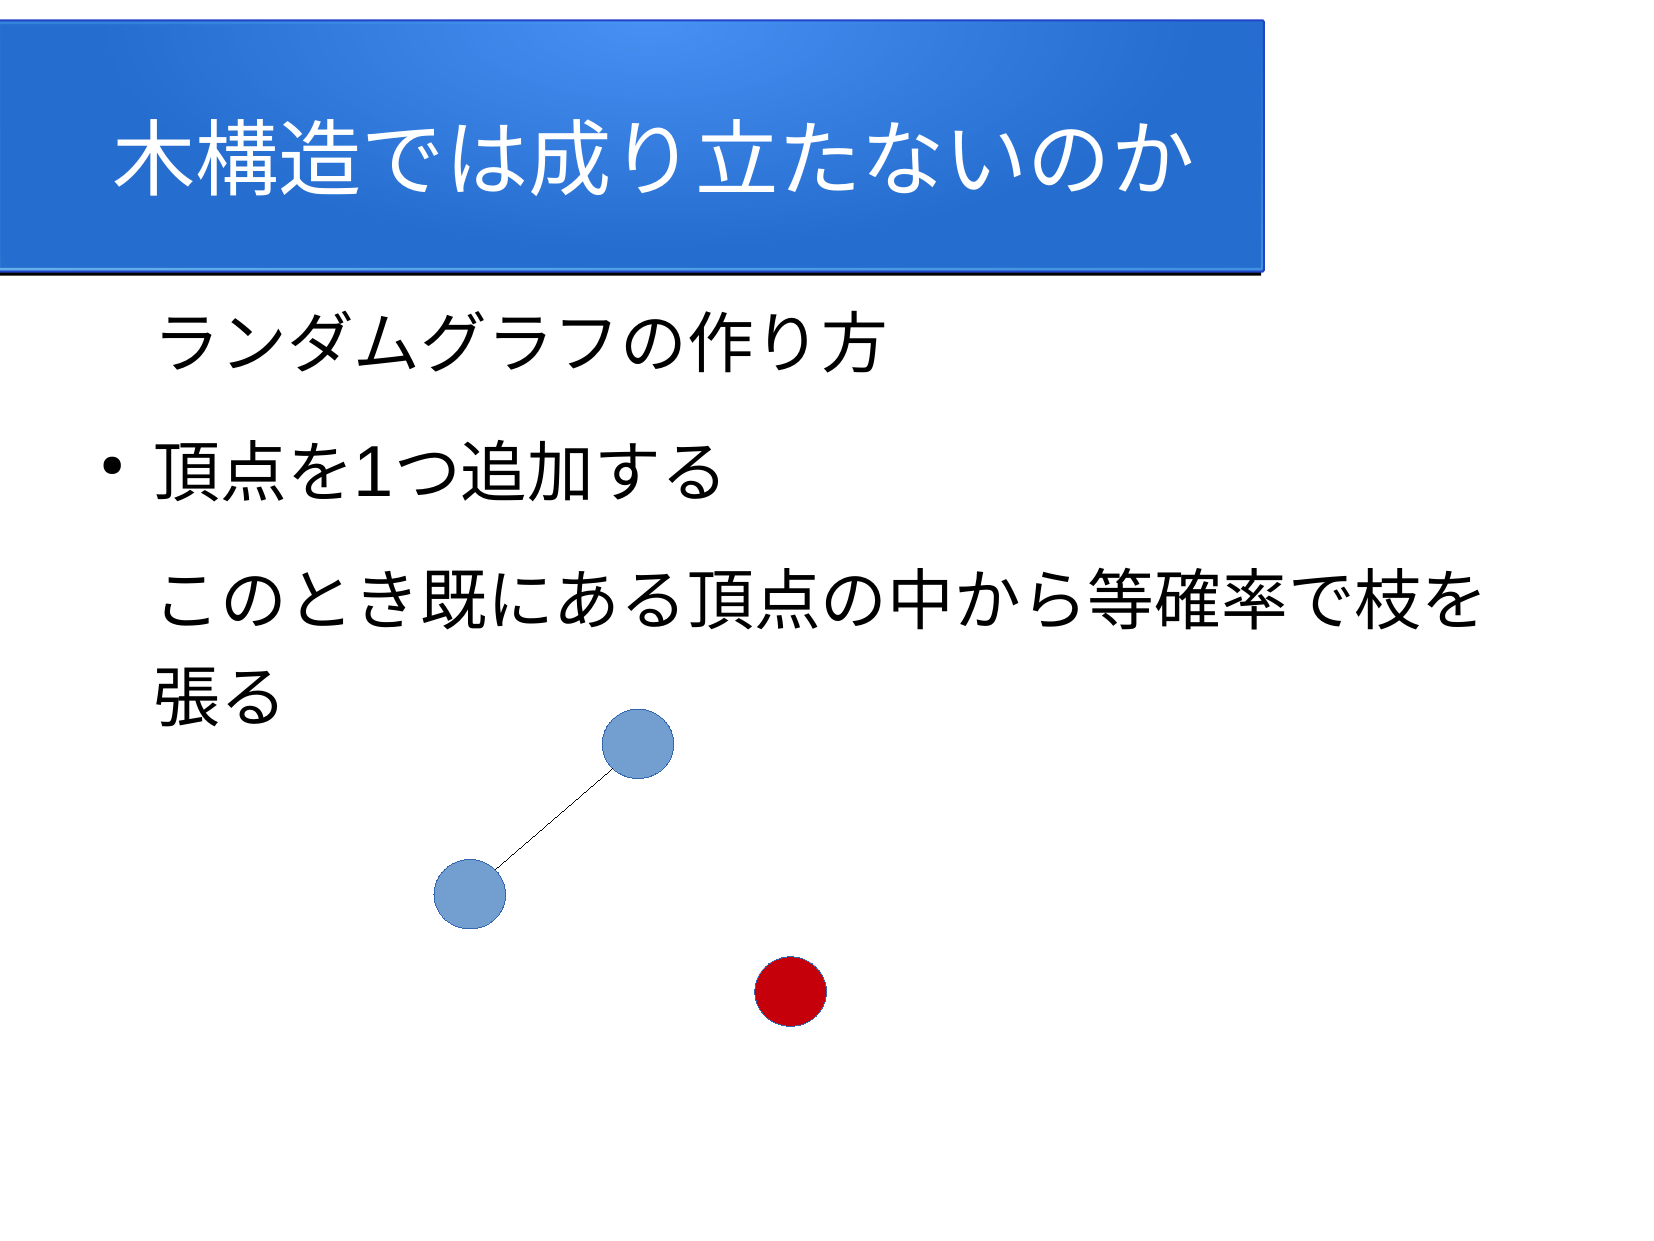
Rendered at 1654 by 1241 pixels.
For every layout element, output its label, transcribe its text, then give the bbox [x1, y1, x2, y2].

text_box [433, 859, 506, 929]
text_box [602, 709, 674, 779]
list ランダムグラフの作り方 頂点を1つ追加する このとき既にある頂点の中から等確率で枝を張る [82, 290, 1538, 1172]
title 木構造では成り立たないのか [82, 49, 1250, 257]
text_box [754, 956, 827, 1027]
